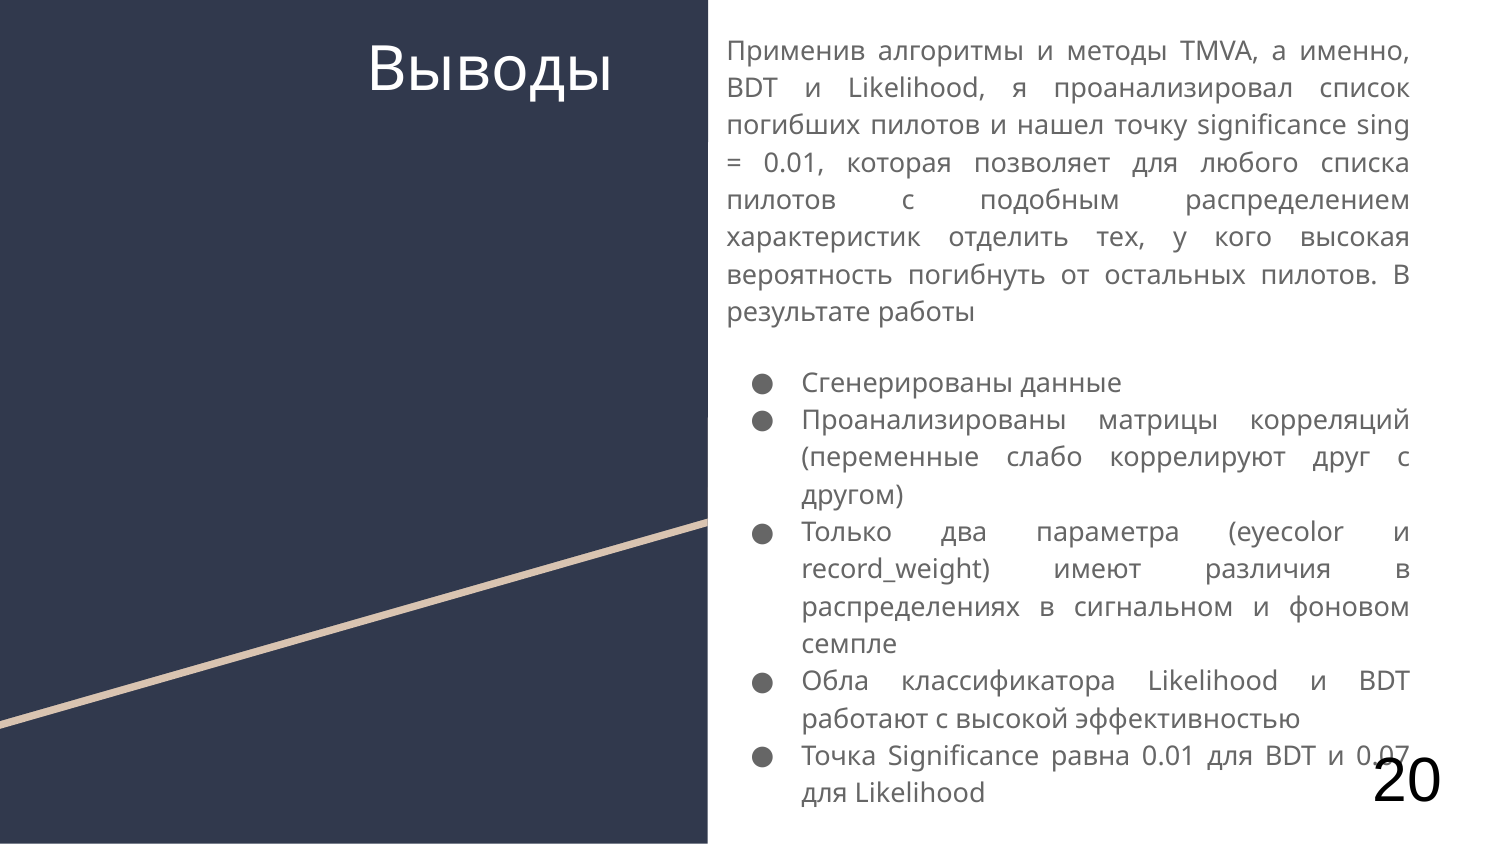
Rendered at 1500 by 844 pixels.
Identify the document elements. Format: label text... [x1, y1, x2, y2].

title Выводы [351, 13, 711, 425]
title 20 [1357, 723, 1500, 844]
list Применив алгоритмы и методы TMVA, а именно, BDT и Likelihood, я проанализировал список погибших пилотов и нашел точку significance sing = 0.01, которая позволяет для любого списка пилотов с подобным распределением характеристик отделить тех, у кого высокая вероятность погибнуть от остальных пилотов. В результате работы Сгенерированы данные Проанализированы матрицы корреляций (переменные слабо коррелируют друг с другом) Только два параметра (eyecolor и record_weight) имеют различия в распределениях в сигнальном и фоновом семпле Обла классификатора Likelihood и BDT работают с высокой эффективностью Точка Significance равна 0.01 для BDT и 0.07 для Likelihood [711, 13, 1426, 686]
